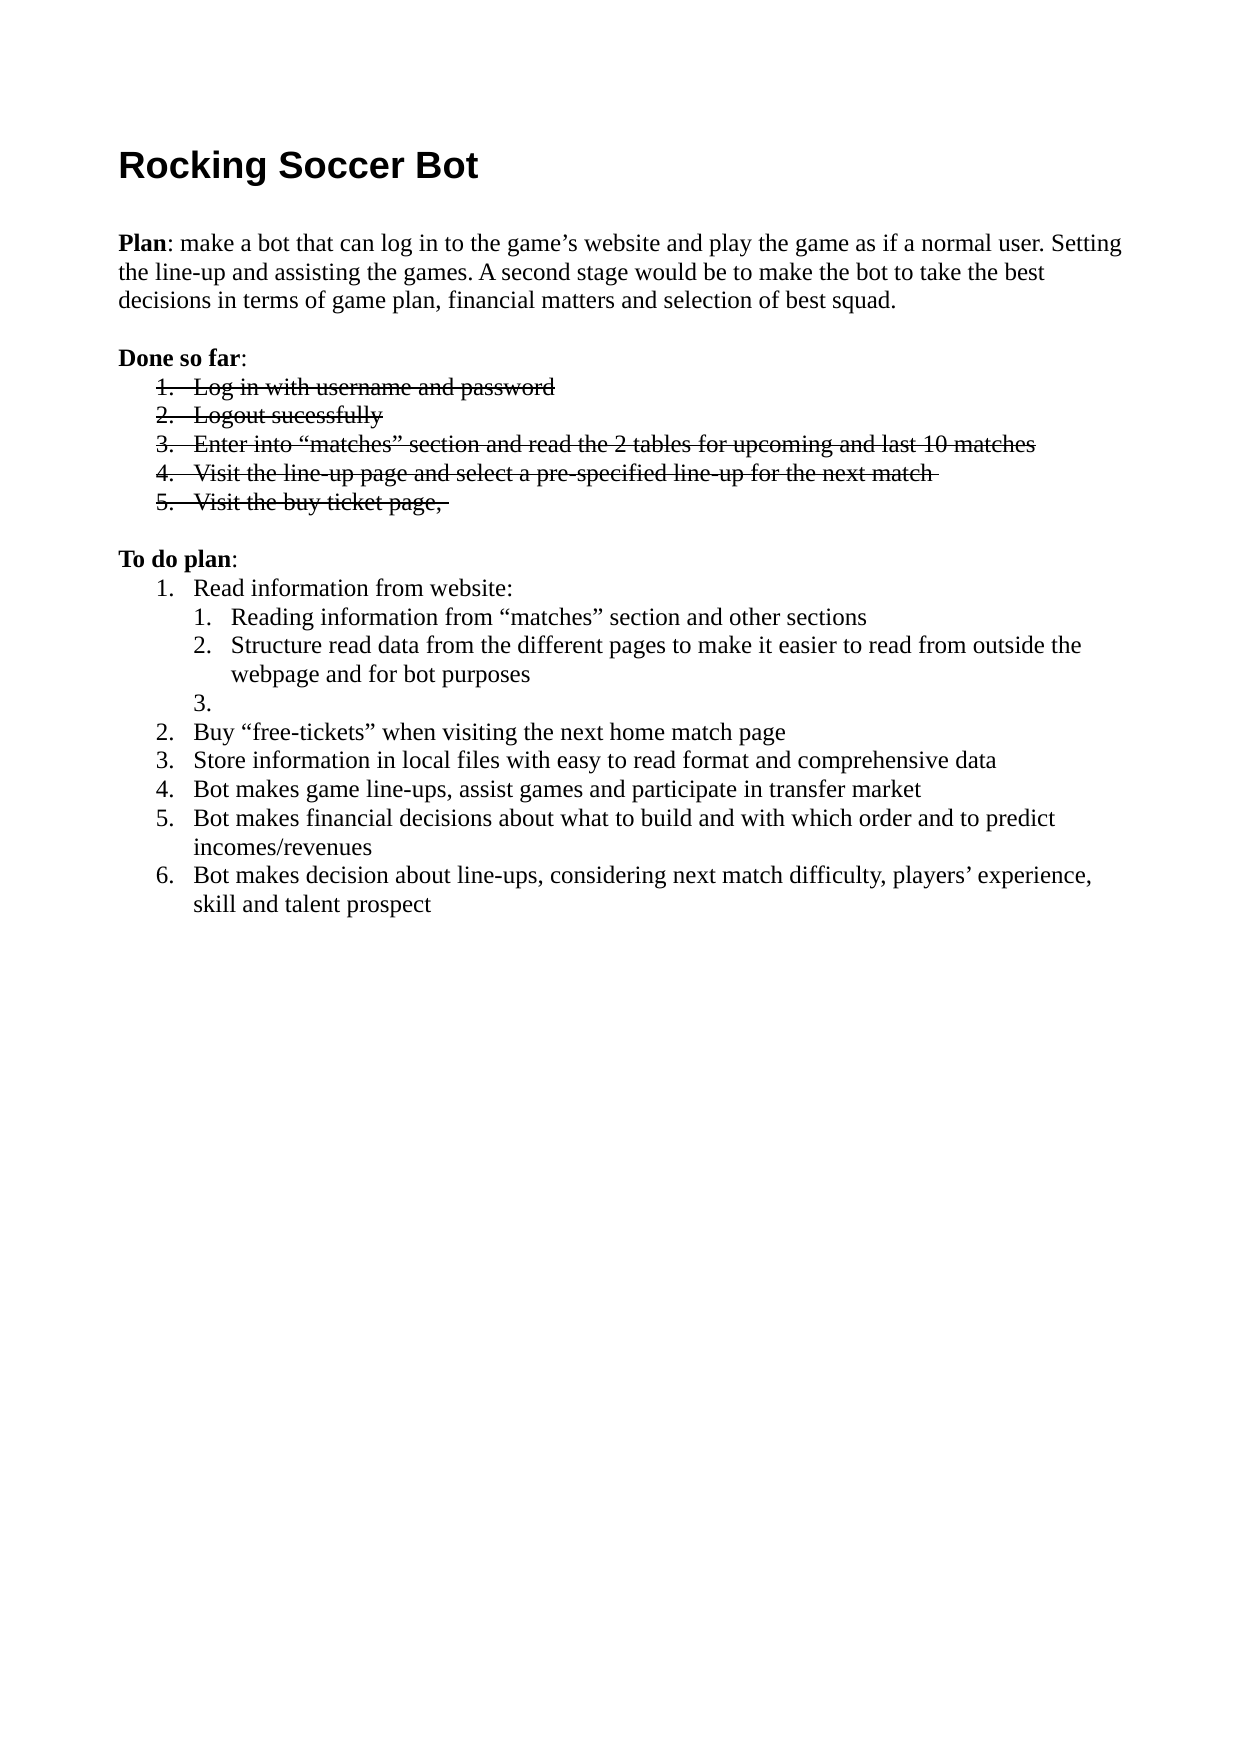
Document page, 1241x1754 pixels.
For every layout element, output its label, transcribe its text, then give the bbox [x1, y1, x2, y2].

list Reading information from “matches” section and other sections [193, 602, 1122, 631]
list Structure read data from the different pages to make it easier to read from outside the webpage and for bot purposes [193, 631, 1122, 688]
list Bot makes financial decisions about what to build and with which order and to predict incomes/revenues [156, 803, 1122, 861]
list Log in with username and password [156, 372, 1122, 401]
list Visit the buy ticket page, [156, 487, 1122, 516]
list Buy “free-tickets” when visiting the next home match page [156, 717, 1122, 746]
text Done so far: [118, 343, 1122, 372]
list Bot makes decision about line-ups, considering next match difficulty, players’ experience, skill and talent prospect [156, 861, 1122, 918]
text To do plan: [118, 544, 1122, 573]
list Store information in local files with easy to read format and comprehensive data [156, 746, 1122, 774]
list Bot makes game line-ups, assist games and participate in transfer market [156, 774, 1122, 803]
list Read information from website: [156, 573, 1122, 602]
list Logout sucessfully [156, 401, 1122, 429]
text Plan: make a bot that can log in to the game’s website and play the game as if a normal user. Setting the line-up and assisting the games. A second stage would be to make the bot to take the best decisions in terms of game plan, financial matters and selection of best squad. [118, 228, 1122, 314]
list Enter into “matches” section and read the 2 tables for upcoming and last 10 matches [156, 429, 1122, 458]
subtitle Rocking Soccer Bot [118, 143, 1122, 187]
list Visit the line-up page and select a pre-specified line-up for the next match [156, 458, 1122, 487]
